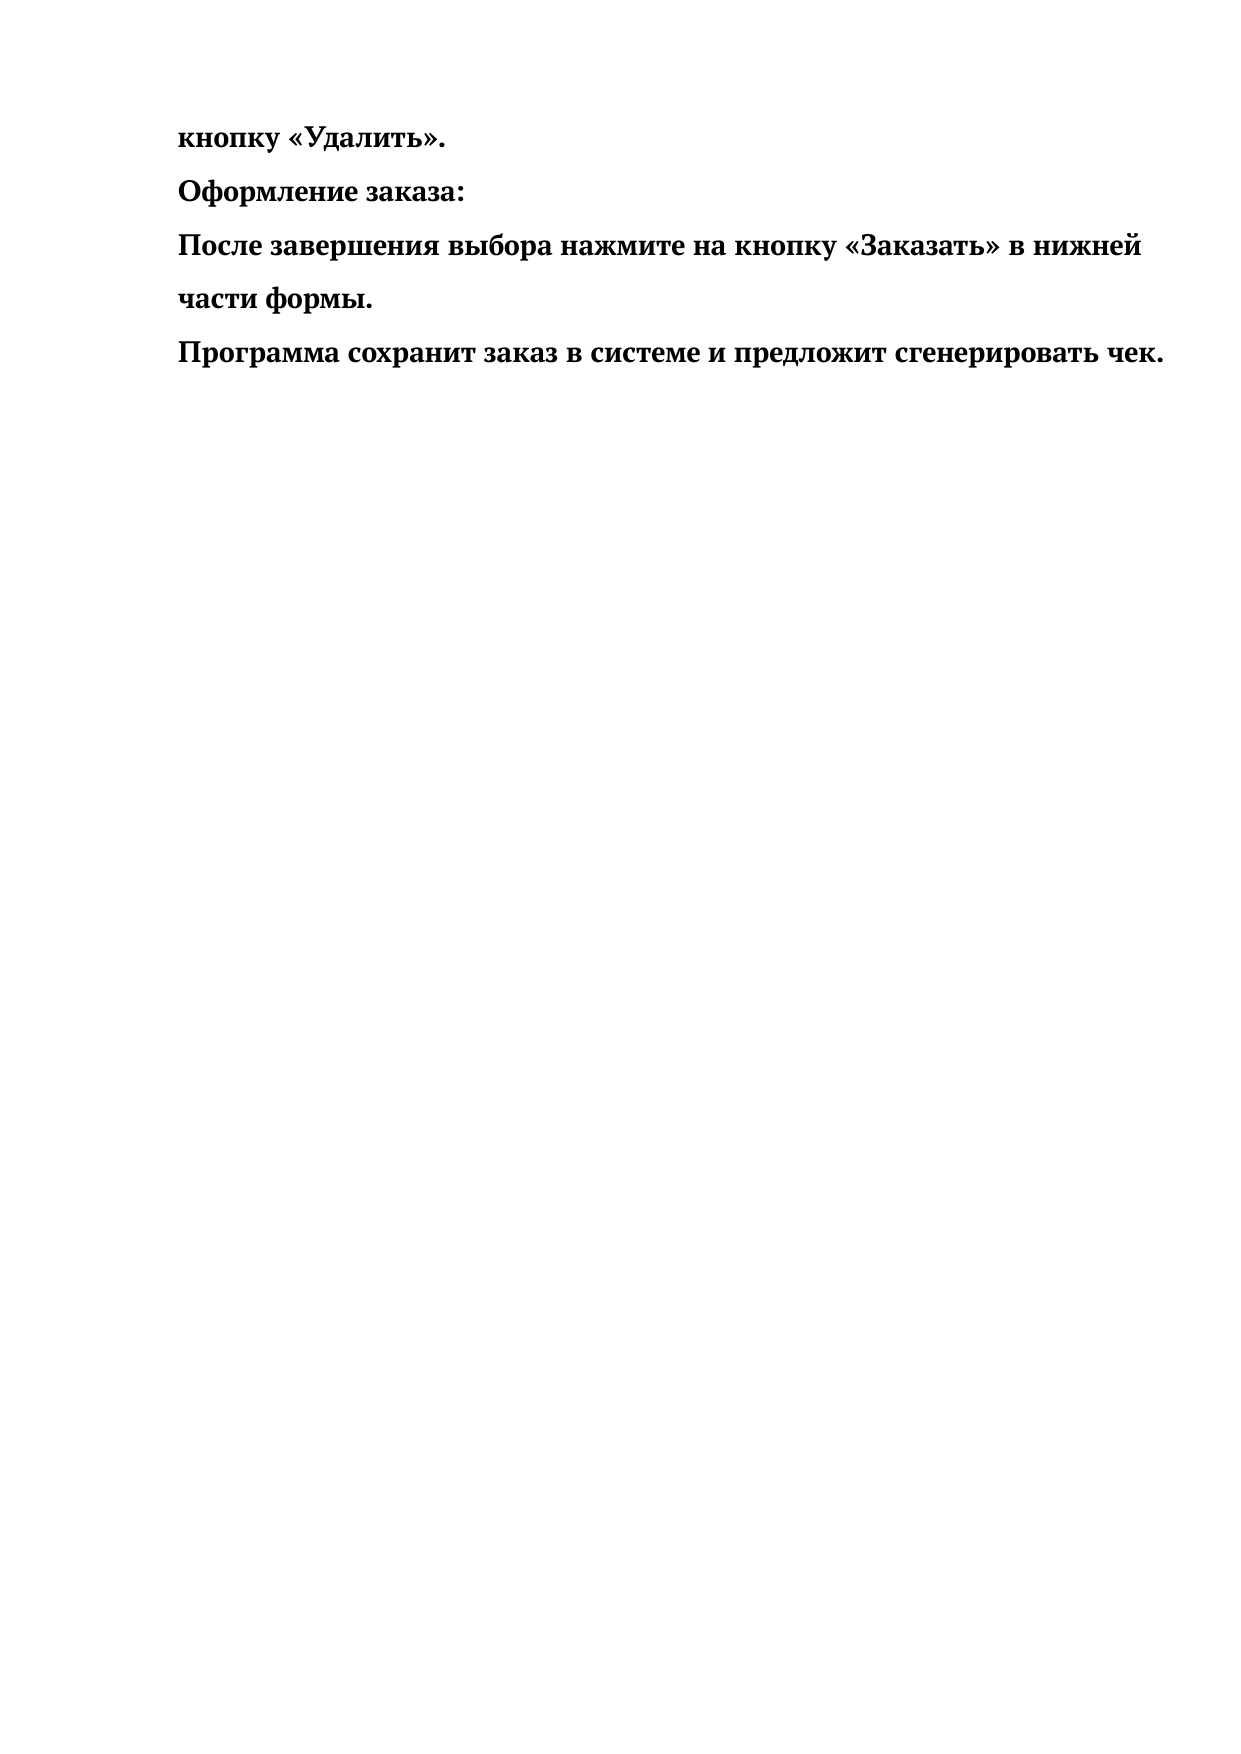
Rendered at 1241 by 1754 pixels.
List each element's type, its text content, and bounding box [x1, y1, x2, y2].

text кнопку «Удалить». Оформление заказа: После завершения выбора нажмите на кнопку «Заказать» в нижней части формы. Программа сохранит заказ в системе и предложит сгенерировать чек. [177, 118, 1181, 369]
